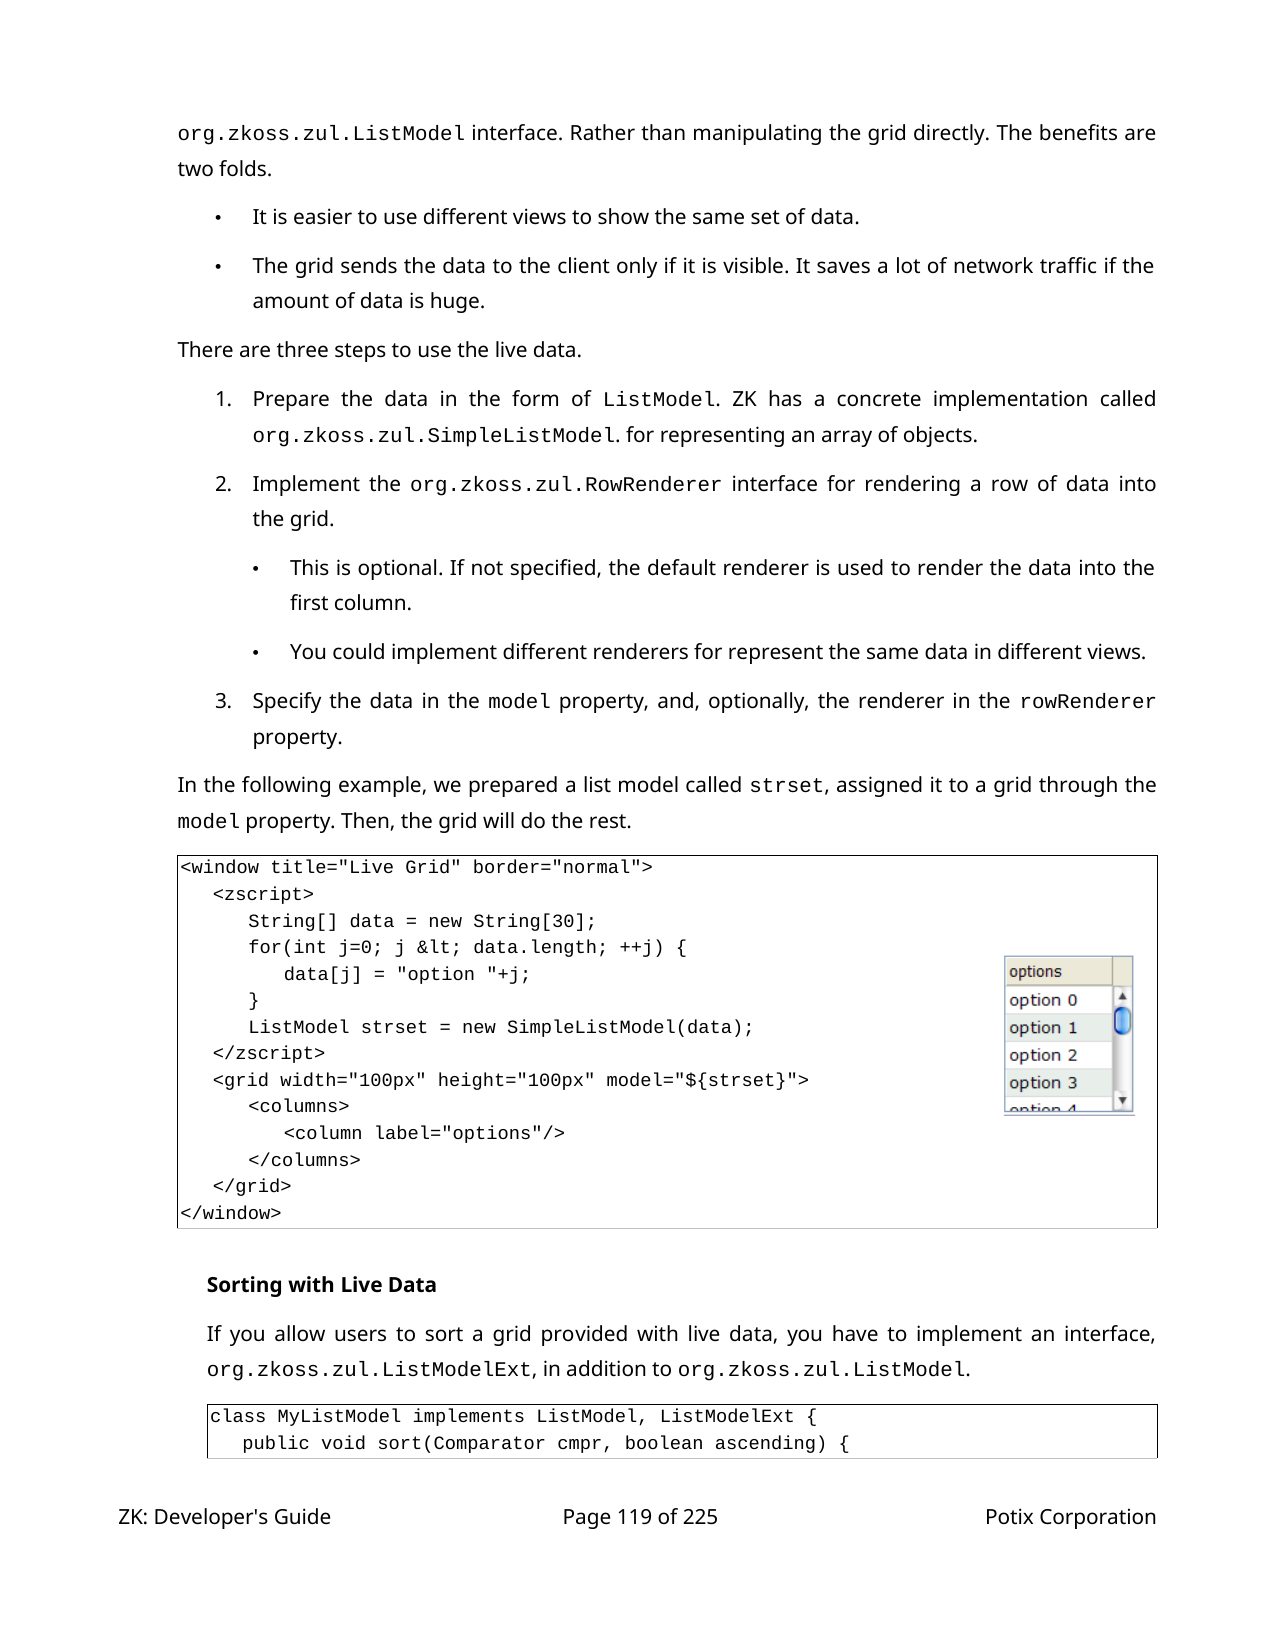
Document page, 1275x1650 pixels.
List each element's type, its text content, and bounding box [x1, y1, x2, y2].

list Specify the data in the model property, and, optionally, the renderer in the rowRenderer property. [215, 686, 1157, 750]
list The grid sends the data to the client only if it is visible. It saves a lot of network traffic if the amount of data is huge. [215, 251, 1157, 315]
list Prepare the data in the form of ListModel. ZK has a concrete implementation called org.zkoss.zul.SimpleListModel. for representing an array of objects. [215, 384, 1157, 448]
subtitle Sorting with Live Data [207, 1270, 1157, 1299]
list This is optional. If not specified, the default renderer is used to render the data into the first column. [252, 553, 1157, 617]
text class MyListModel implements ListModel, ListModelExt { [208, 1405, 1157, 1428]
list Implement the org.zkoss.zul.RowRenderer interface for rendering a row of data into the grid. [215, 469, 1157, 533]
text org.zkoss.zul.ListModel interface. Rather than manipulating the grid directly. The benefits are two folds. [177, 118, 1157, 182]
text public void sort(Comparator cmpr, boolean ascending) { [208, 1431, 1157, 1458]
list It is easier to use different views to show the same set of data. [215, 202, 1157, 231]
text There are three steps to use the live data. [177, 335, 1157, 364]
text In the following example, we prepared a list model called strset, assigned it to a grid through the model property. Then, the grid will do the rest. [177, 771, 1157, 835]
picture [1003, 952, 1135, 1116]
text If you allow users to sort a grid provided with live data, you have to implement an interface, org.zkoss.zul.ListModelExt, in addition to org.zkoss.zul.ListModel. [207, 1319, 1157, 1383]
list You could implement different renderers for represent the same data in different views. [252, 637, 1157, 666]
text <window title="Live Grid" border="normal"> <zscript> String[] data = new String[30]; for(int j=0; j &lt; data.length; ++j) { data[j] = "option "+j; } ListModel strset = new SimpleListModel(data); </zscript> <grid width="100px" height="100px" model="${strset}"> <columns> <column label="options"/> </columns> </grid> </window> [178, 856, 1157, 1228]
